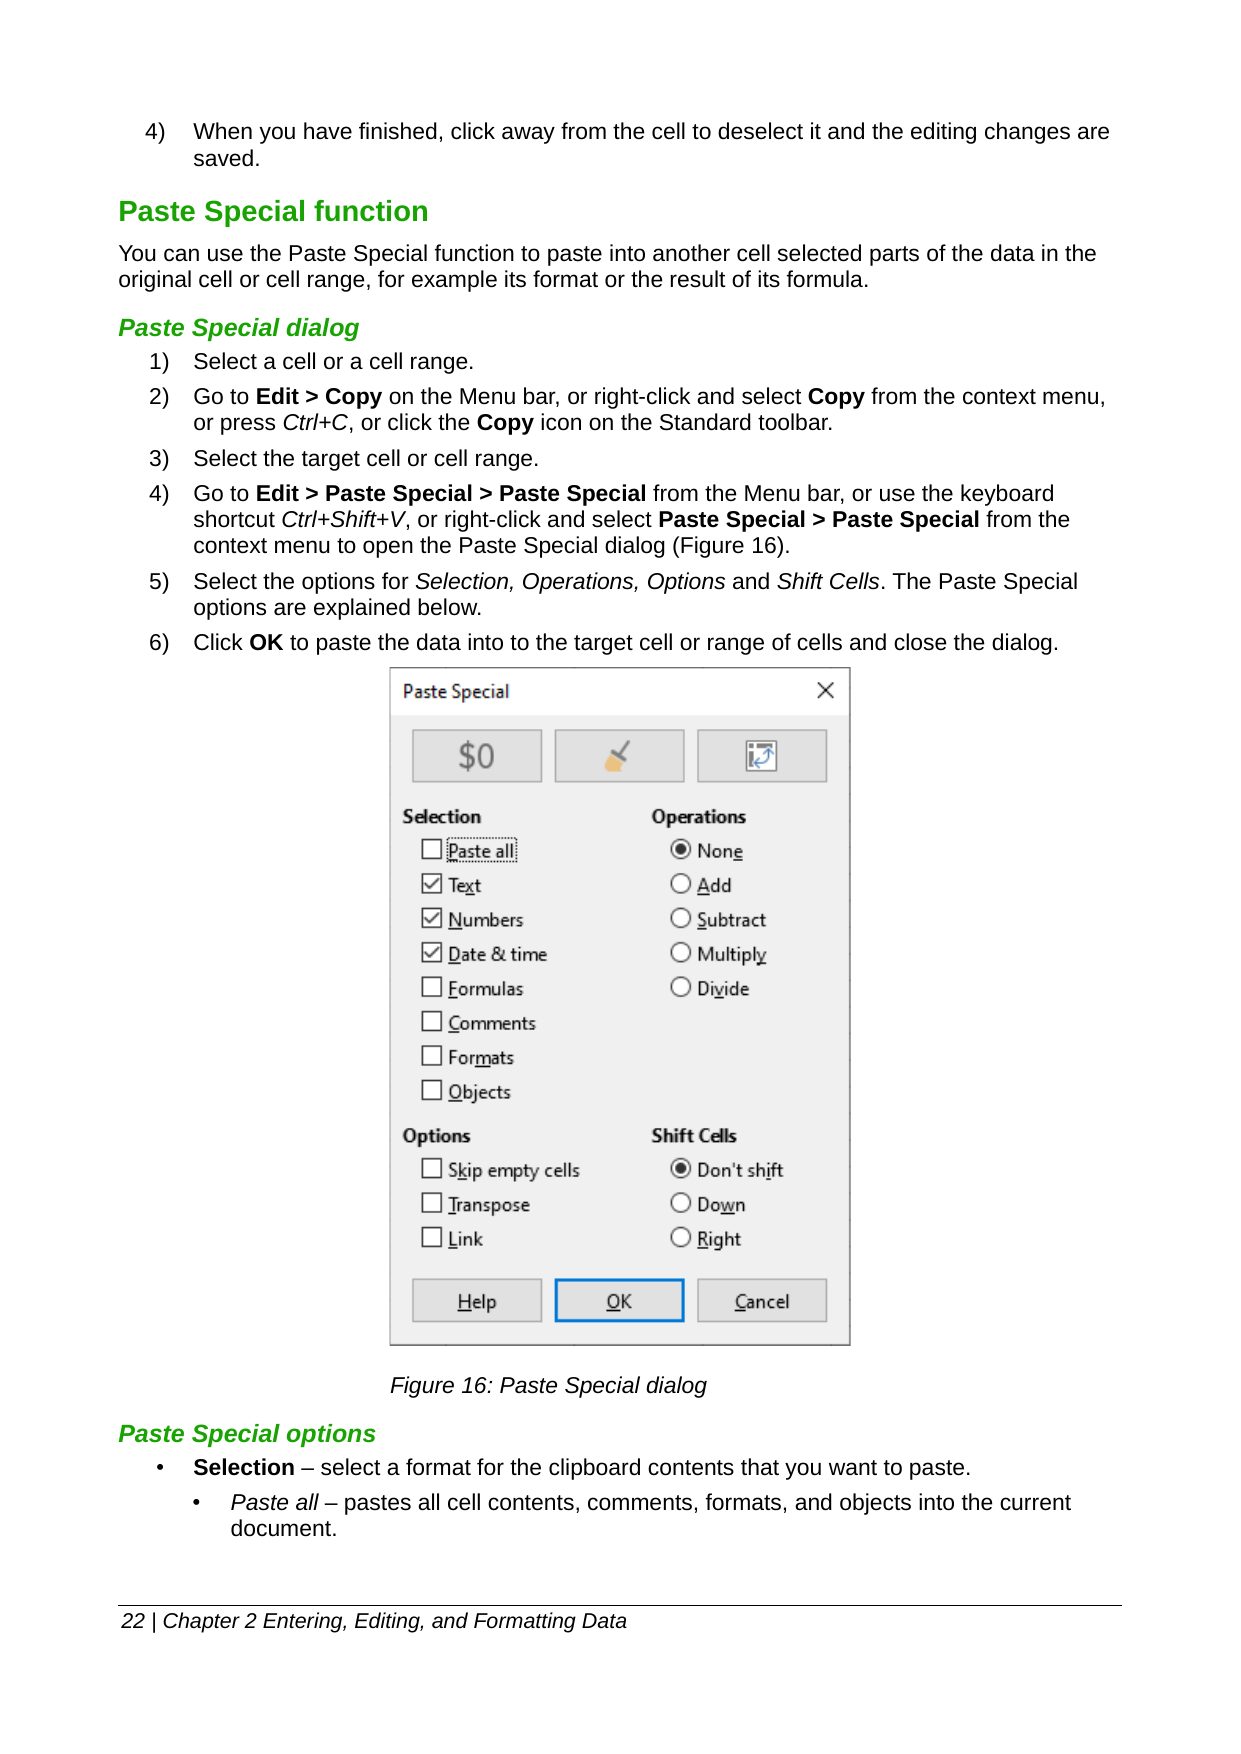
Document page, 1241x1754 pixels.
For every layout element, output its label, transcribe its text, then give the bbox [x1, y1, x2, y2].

list Go to Edit > Paste Special > Paste Special from the Menu bar, or use the keyboard shortcut Ctrl+Shift+V, or right-click and select Paste Special > Paste Special from the context menu to open the Paste Special dialog (Figure 16). [169, 480, 1122, 559]
list Select a cell or a cell range. [169, 348, 1122, 374]
list Selection – select a format for the clipboard contents that you want to paste. [156, 1453, 1122, 1480]
text You can use the Paste Special function to paste into another cell selected parts of the data in the original cell or cell range, for example its format or the result of its formula. [118, 240, 1122, 292]
list Paste all – pastes all cell contents, comments, formats, and objects into the current document. [192, 1489, 1122, 1541]
list Select the target cell or cell range. [169, 444, 1122, 471]
subtitle Paste Special function [118, 194, 1122, 228]
list Go to Edit > Copy on the Menu bar, or right-click and select Copy from the context menu, or press Ctrl+C, or click the Copy icon on the Standard toolbar. [169, 383, 1122, 436]
picture [389, 667, 851, 1346]
text Figure 16: Paste Special dialog [390, 1346, 851, 1398]
subtitle Paste Special dialog [118, 313, 1122, 342]
list Click OK to paste the data into to the target cell or range of cells and close the dialog. [169, 629, 1122, 656]
list When you have finished, click away from the cell to deselect it and the editing changes are saved. [165, 118, 1122, 171]
list Select the options for Selection, Operations, Options and Shift Cells. The Paste Special options are explained below. [169, 568, 1122, 620]
subtitle Paste Special options [118, 1419, 1122, 1448]
